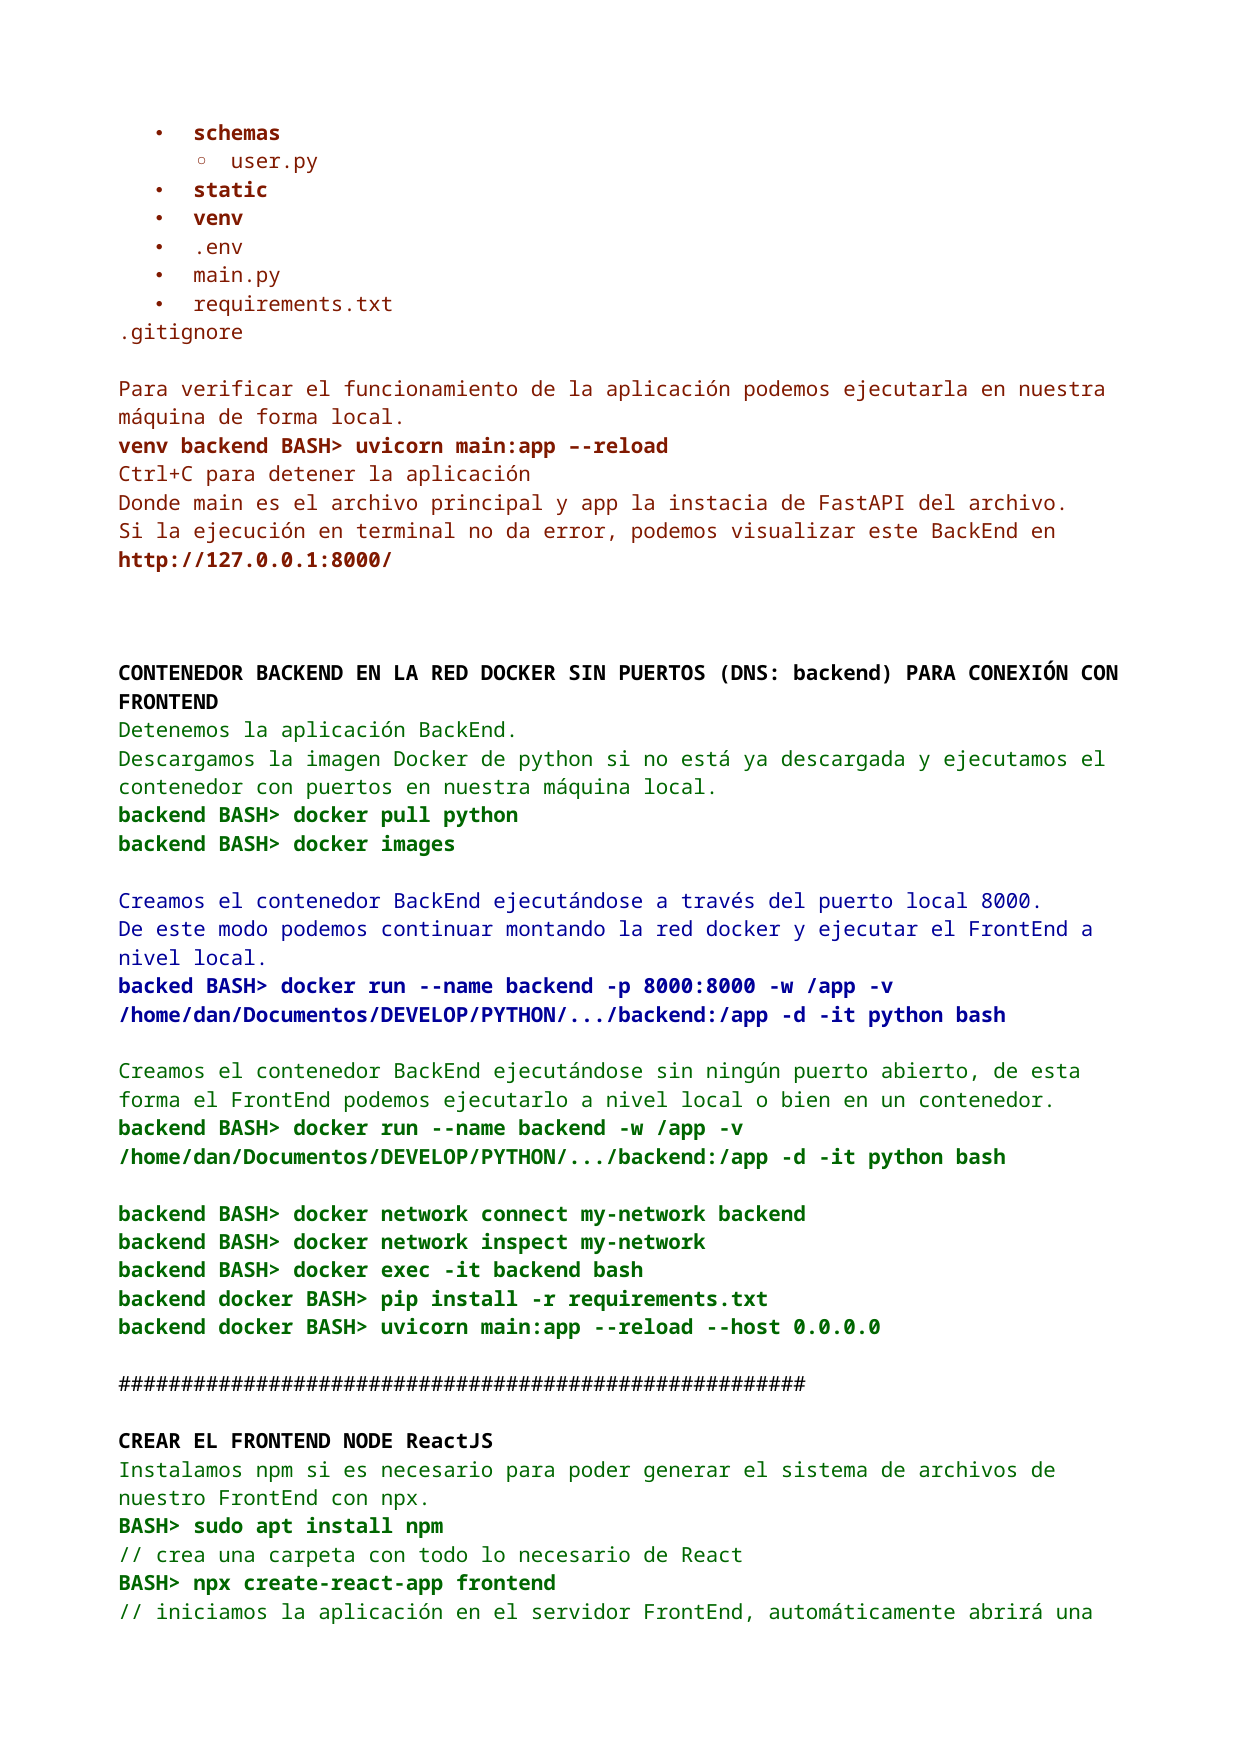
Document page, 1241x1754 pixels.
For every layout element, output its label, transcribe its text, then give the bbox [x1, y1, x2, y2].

text Creamos el contenedor BackEnd ejecutándose a través del puerto local 8000. [118, 886, 1122, 914]
text backend BASH> docker network connect my-network backend [118, 1199, 1122, 1227]
text CREAR EL FRONTEND NODE ReactJS [118, 1426, 1122, 1455]
text backend BASH> docker run --name backend -w /app -v /home/dan/Documentos/DEVELOP/PYTHON/.../backend:/app -d -it python bash [118, 1113, 1122, 1170]
list user.py [193, 147, 1122, 175]
text ####################################################### [118, 1369, 1122, 1398]
text Ctrl+C para detener la aplicación [118, 459, 1122, 488]
list requirements.txt [156, 289, 1122, 317]
text backend BASH> docker network inspect my-network [118, 1227, 1122, 1256]
text // iniciamos la aplicación en el servidor FrontEnd, automáticamente abrirá una [118, 1597, 1122, 1625]
list main.py [156, 260, 1122, 289]
text BASH> sudo apt install npm [118, 1512, 1122, 1540]
text backend BASH> docker pull python [118, 801, 1122, 829]
list static [156, 175, 1122, 203]
text Detenemos la aplicación BackEnd. [118, 715, 1122, 744]
text venv backend BASH> uvicorn main:app –-reload [118, 431, 1122, 459]
text backend docker BASH> pip install -r requirements.txt [118, 1284, 1122, 1312]
text backend docker BASH> uvicorn main:app --reload --host 0.0.0.0 [118, 1312, 1122, 1341]
text Instalamos npm si es necesario para poder generar el sistema de archivos de nuestro FrontEnd con npx. [118, 1455, 1122, 1512]
list .env [156, 232, 1122, 260]
text Creamos el contenedor BackEnd ejecutándose sin ningún puerto abierto, de esta forma el FrontEnd podemos ejecutarlo a nivel local o bien en un contenedor. [118, 1057, 1122, 1113]
text Si la ejecución en terminal no da error, podemos visualizar este BackEnd en http://127.0.0.1:8000/ [118, 516, 1122, 573]
text backend BASH> docker exec -it backend bash [118, 1256, 1122, 1284]
text Para verificar el funcionamiento de la aplicación podemos ejecutarla en nuestra máquina de forma local. [118, 374, 1122, 431]
text .gitignore [118, 317, 1122, 346]
text backed BASH> docker run --name backend -p 8000:8000 -w /app -v /home/dan/Documentos/DEVELOP/PYTHON/.../backend:/app -d -it python bash [118, 971, 1122, 1028]
text BASH> npx create-react-app frontend [118, 1568, 1122, 1597]
list schemas [156, 118, 1122, 147]
text Donde main es el archivo principal y app la instacia de FastAPI del archivo. [118, 488, 1122, 516]
text Descargamos la imagen Docker de python si no está ya descargada y ejecutamos el contenedor con puertos en nuestra máquina local. [118, 744, 1122, 801]
text De este modo podemos continuar montando la red docker y ejecutar el FrontEnd a nivel local. [118, 914, 1122, 971]
text // crea una carpeta con todo lo necesario de React [118, 1540, 1122, 1568]
text CONTENEDOR BACKEND EN LA RED DOCKER SIN PUERTOS (DNS: backend) PARA CONEXIÓN CON FRONTEND [118, 658, 1122, 715]
list venv [156, 203, 1122, 232]
text backend BASH> docker images [118, 829, 1122, 857]
